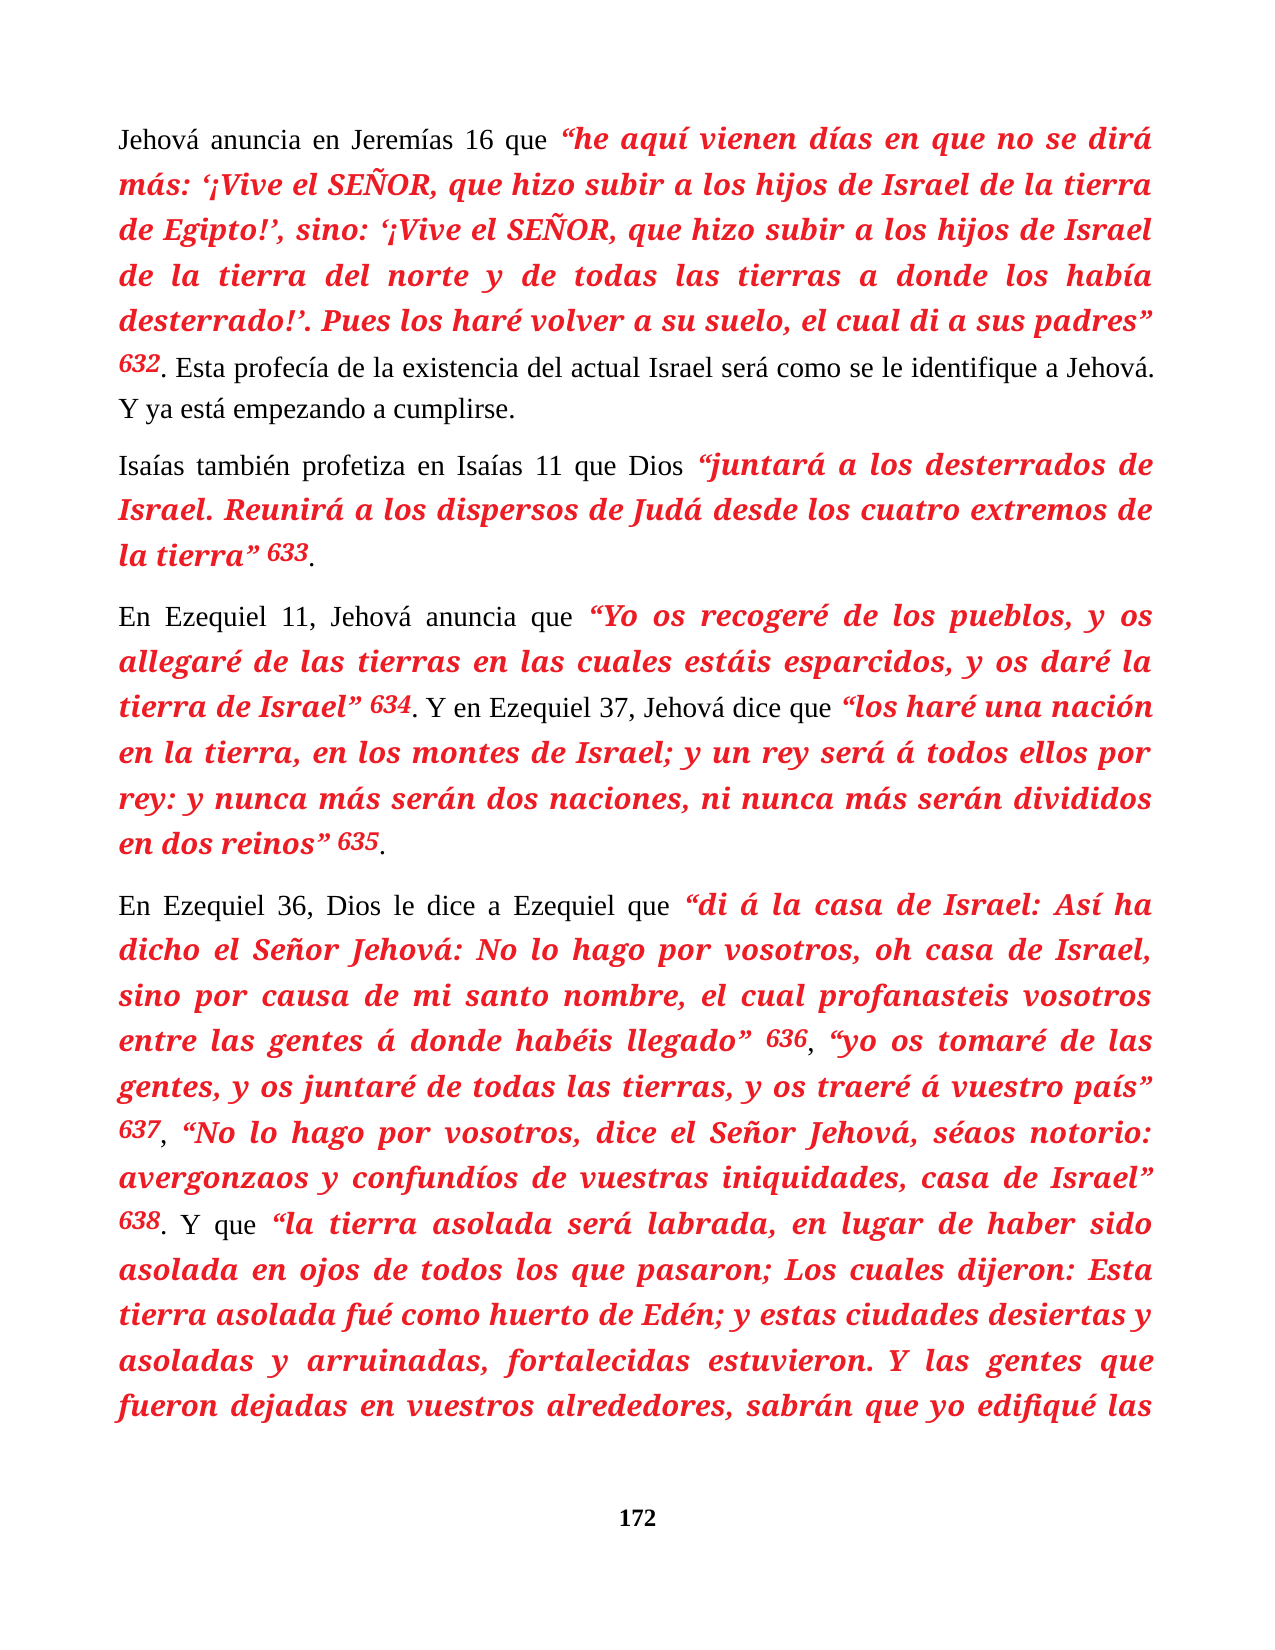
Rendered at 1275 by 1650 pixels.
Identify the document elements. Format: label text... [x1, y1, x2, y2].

text En Ezequiel 36, Dios le dice a Ezequiel que “di á la casa de Israel: Así ha dicho el Señor Jehová: No lo hago por vosotros, oh casa de Israel, sino por causa de mi santo nombre, el cual profanasteis vosotros entre las gentes á donde habéis llegado” , “yo os tomaré de las gentes, y os juntaré de todas las tierras, y os traeré á vuestro país” , “No lo hago por vosotros, dice el Señor Jehová, séaos notorio: avergonzaos y confundíos de vuestras iniquidades, casa de Israel” . Y que “la tierra asolada será labrada, en lugar de haber sido asolada en ojos de todos los que pasaron; Los cuales dijeron: Esta tierra asolada fué como huerto de Edén; y estas ciudades desiertas y asoladas y arruinadas, fortalecidas estuvieron. Y las gentes que fueron dejadas en vuestros alrededores, sabrán que yo edifiqué las [118, 884, 1157, 1425]
text Jehová anuncia en Jeremías 16 que “he aquí vienen días en que no se dirá más: ‘¡Vive el SEÑOR, que hizo subir a los hijos de Israel de la tierra de Egipto!’, sino: ‘¡Vive el SEÑOR, que hizo subir a los hijos de Israel de la tierra del norte y de todas las tierras a donde los había desterrado!’. Pues los haré volver a su suelo, el cual di a sus padres” . Esta profecía de la existencia del actual Israel será como se le identifique a Jehová. Y ya está empezando a cumplirse. [118, 118, 1157, 424]
text En Ezequiel 11, Jehová anuncia que “Yo os recogeré de los pueblos, y os allegaré de las tierras en las cuales estáis esparcidos, y os daré la tierra de Israel” . Y en Ezequiel 37, Jehová dice que “los haré una nación en la tierra, en los montes de Israel; y un rey será á todos ellos por rey: y nunca más serán dos naciones, ni nunca más serán divididos en dos reinos” . [118, 596, 1157, 863]
text Isaías también profetiza en Isaías 11 que Dios “juntará a los desterrados de Israel. Reunirá a los dispersos de Judá desde los cuatro extremos de la tierra” . [118, 444, 1157, 575]
